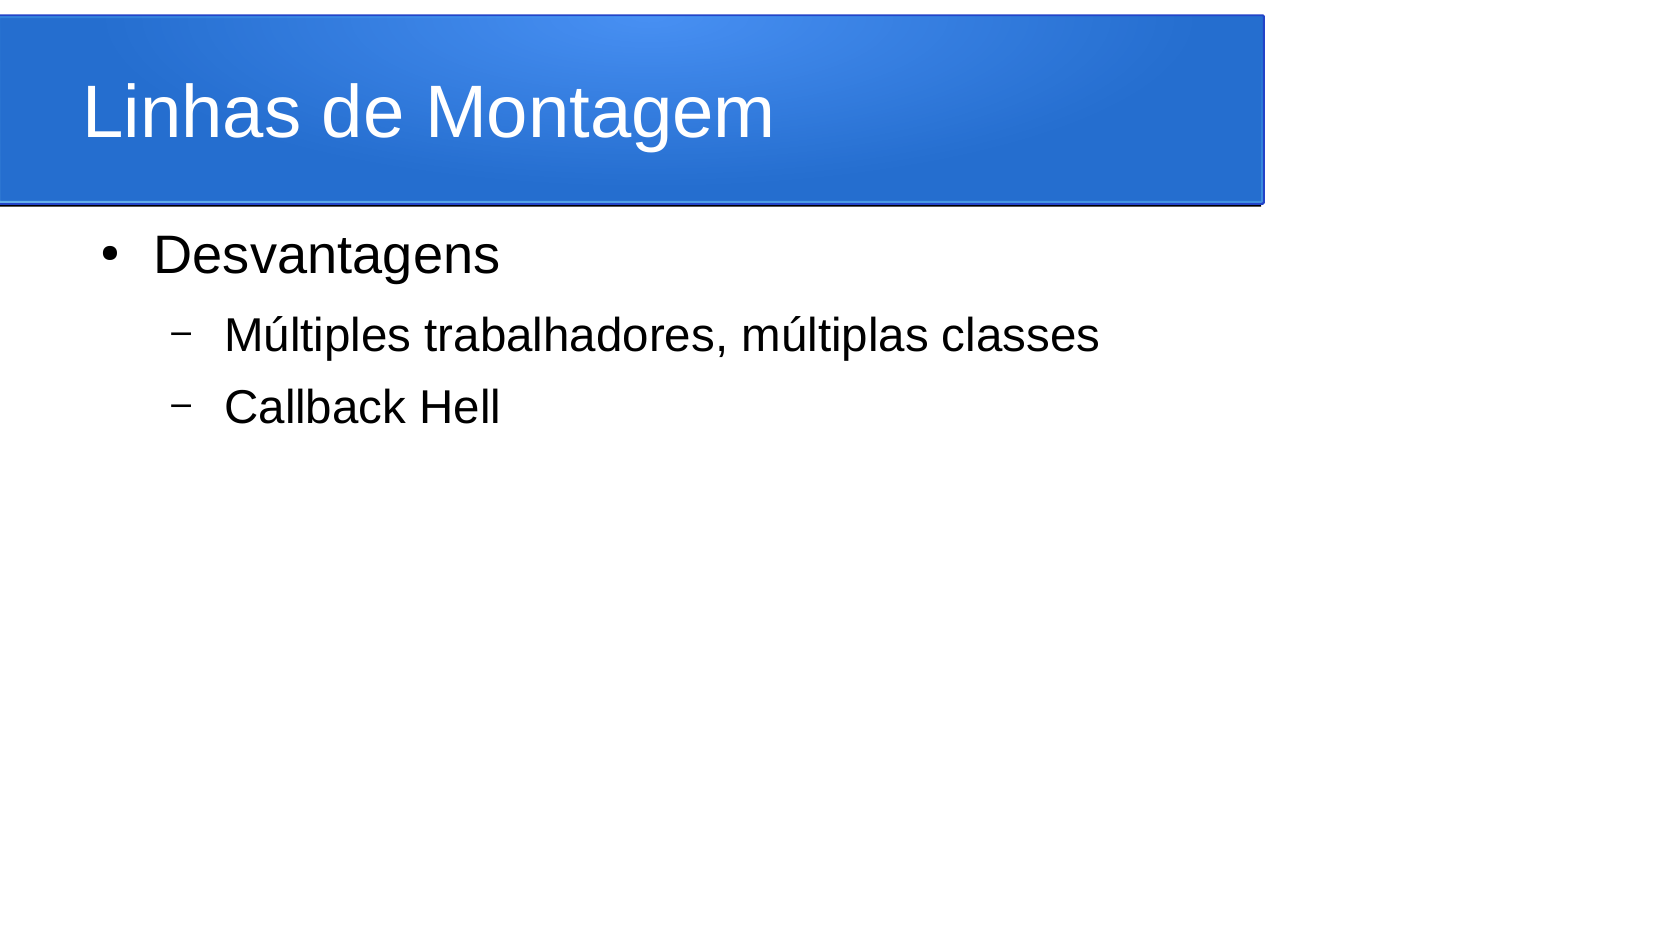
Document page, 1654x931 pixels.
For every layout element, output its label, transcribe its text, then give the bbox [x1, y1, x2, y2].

title Linhas de Montagem [82, 35, 1235, 189]
list Desvantagens Múltiples trabalhadores, múltiplas classes Callback Hell [82, 224, 1571, 764]
